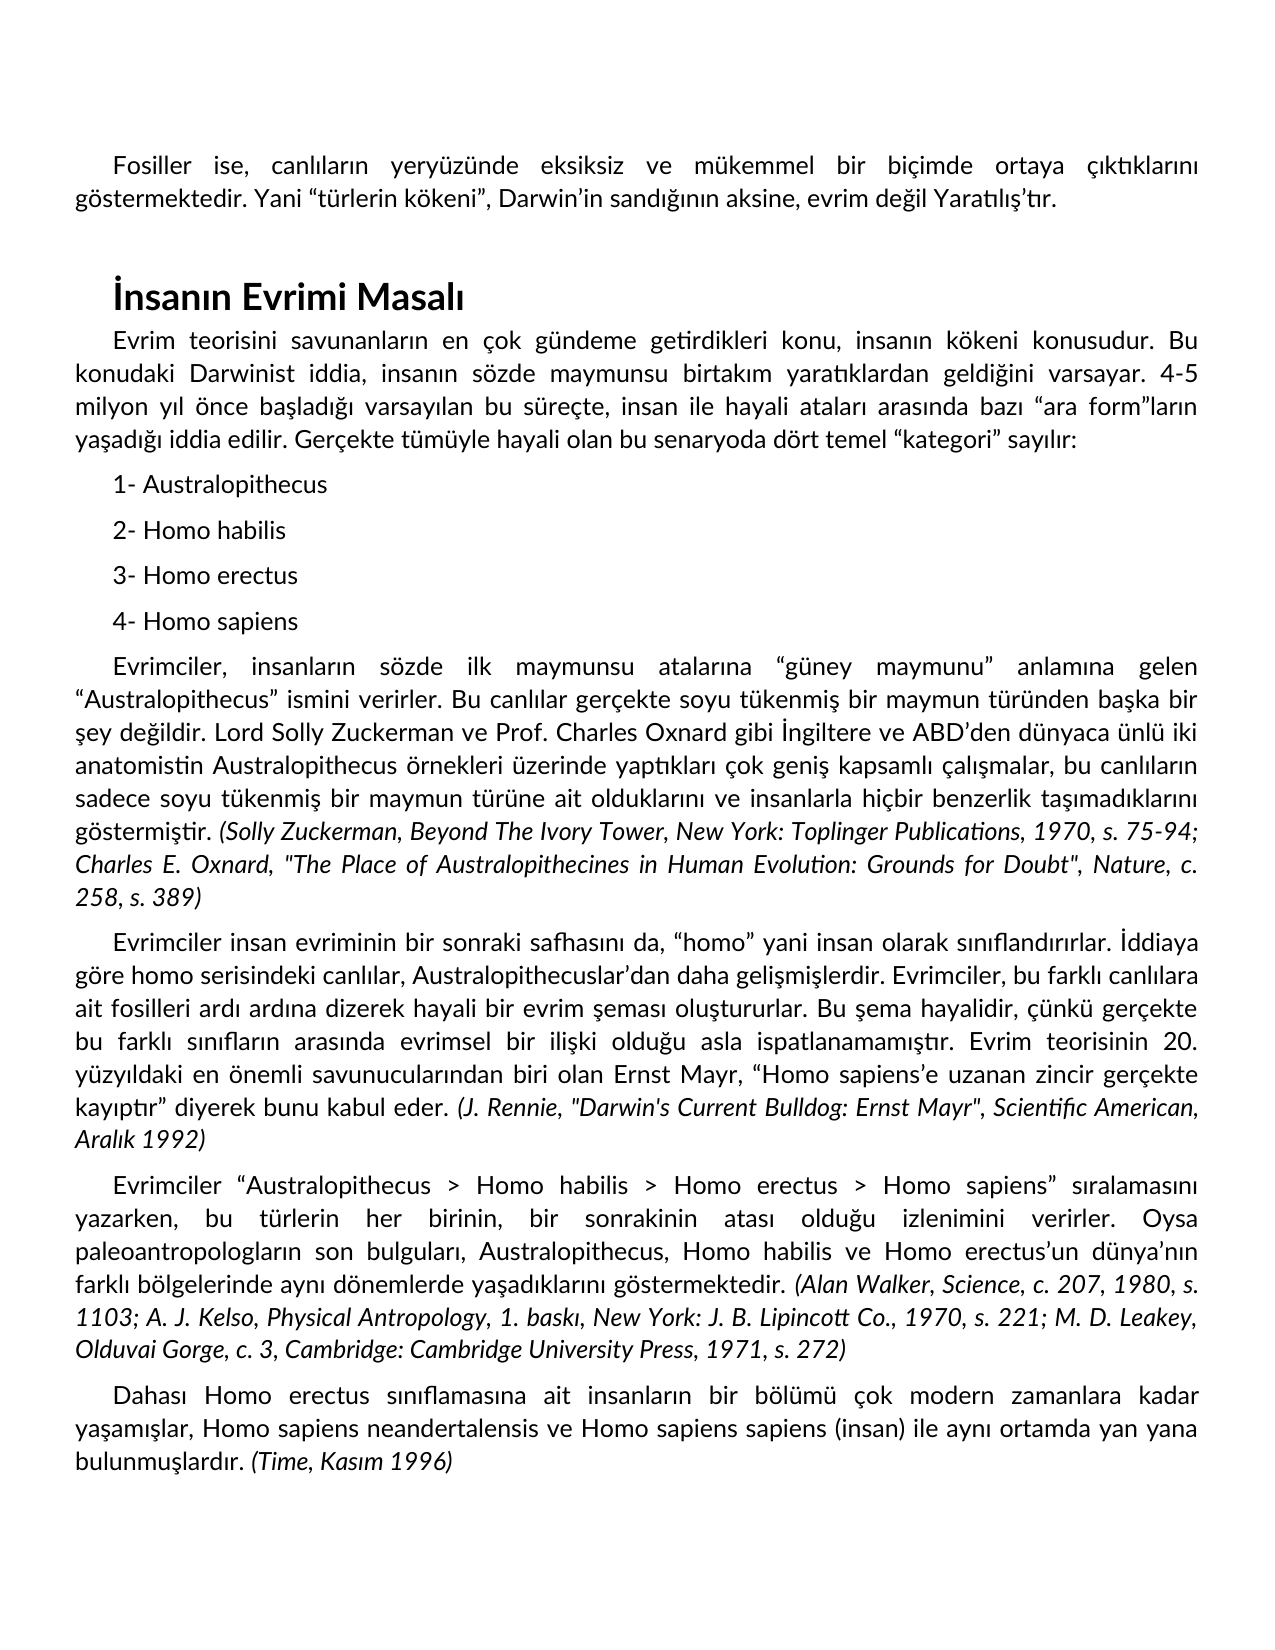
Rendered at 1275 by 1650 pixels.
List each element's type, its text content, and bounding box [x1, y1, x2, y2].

text 1- Australopithecus [75, 469, 1200, 499]
text 4- Homo sapiens [75, 605, 1200, 635]
text Evrim teorisini savunanların en çok gündeme getirdikleri konu, insanın kökeni konusudur. Bu konudaki Darwinist iddia, insanın sözde maymunsu birtakım yaratıklardan geldiğini varsayar. 4-5 milyon yıl önce başladığı varsayılan bu süreçte, insan ile hayali ataları arasında bazı “ara form”ların yaşadığı iddia edilir. Gerçekte tümüyle hayali olan bu senaryoda dört temel “kategori” sayılır: [75, 325, 1200, 454]
subtitle İnsanın Evrimi Masalı [112, 274, 1200, 319]
text 2- Homo habilis [75, 514, 1200, 544]
text Evrimciler “Australopithecus > Homo habilis > Homo erectus > Homo sapiens” sıralamasını yazarken, bu türlerin her birinin, bir sonrakinin atası olduğu izlenimini verirler. Oysa paleoantropologların son bulguları, Australopithecus, Homo habilis ve Homo erectus’un dünya’nın farklı bölgelerinde aynı dönemlerde yaşadıklarını göstermektedir. (Alan Walker, Science, c. 207, 1980, s. 1103; A. J. Kelso, Physical Antropology, 1. baskı, New York: J. B. Lipincott Co., 1970, s. 221; M. D. Leakey, Olduvai Gorge, c. 3, Cambridge: Cambridge University Press, 1971, s. 272) [75, 1169, 1200, 1364]
text Dahası Homo erectus sınıflamasına ait insanların bir bölümü çok modern zamanlara kadar yaşamışlar, Homo sapiens neandertalensis ve Homo sapiens sapiens (insan) ile aynı ortamda yan yana bulunmuşlardır. (Time, Kasım 1996) [75, 1379, 1200, 1475]
text Fosiller ise, canlıların yeryüzünde eksiksiz ve mükemmel bir biçimde ortaya çıktıklarını göstermektedir. Yani “türlerin kökeni”, Darwin’in sandığının aksine, evrim değil Yaratılış’tır. [75, 150, 1200, 213]
text 3- Homo erectus [75, 560, 1200, 590]
text Evrimciler, insanların sözde ilk maymunsu atalarına “güney maymunu” anlamına gelen “Australopithecus” ismini verirler. Bu canlılar gerçekte soyu tükenmiş bir maymun türünden başka bir şey değildir. Lord Solly Zuckerman ve Prof. Charles Oxnard gibi İngiltere ve ABD’den dünyaca ünlü iki anatomistin Australopithecus örnekleri üzerinde yaptıkları çok geniş kapsamlı çalışmalar, bu canlıların sadece soyu tükenmiş bir maymun türüne ait olduklarını ve insanlarla hiçbir benzerlik taşımadıklarını göstermiştir. (Solly Zuckerman, Beyond The Ivory Tower, New York: Toplinger Publications, 1970, s. 75-94; Charles E. Oxnard, "The Place of Australopithecines in Human Evolution: Grounds for Doubt", Nature, c. 258, s. 389) [75, 651, 1200, 911]
text Evrimciler insan evriminin bir sonraki safhasını da, “homo” yani insan olarak sınıflandırırlar. İddiaya göre homo serisindeki canlılar, Australopithecuslar’dan daha gelişmişlerdir. Evrimciler, bu farklı canlılara ait fosilleri ardı ardına dizerek hayali bir evrim şeması oluştururlar. Bu şema hayalidir, çünkü gerçekte bu farklı sınıfların arasında evrimsel bir ilişki olduğu asla ispatlanamamıştır. Evrim teorisinin 20. yüzyıldaki en önemli savunucularından biri olan Ernst Mayr, “Homo sapiens’e uzanan zincir gerçekte kayıptır” diyerek bunu kabul eder. (J. Rennie, "Darwin's Current Bulldog: Ernst Mayr", Scientific American, Aralık 1992) [75, 927, 1200, 1154]
